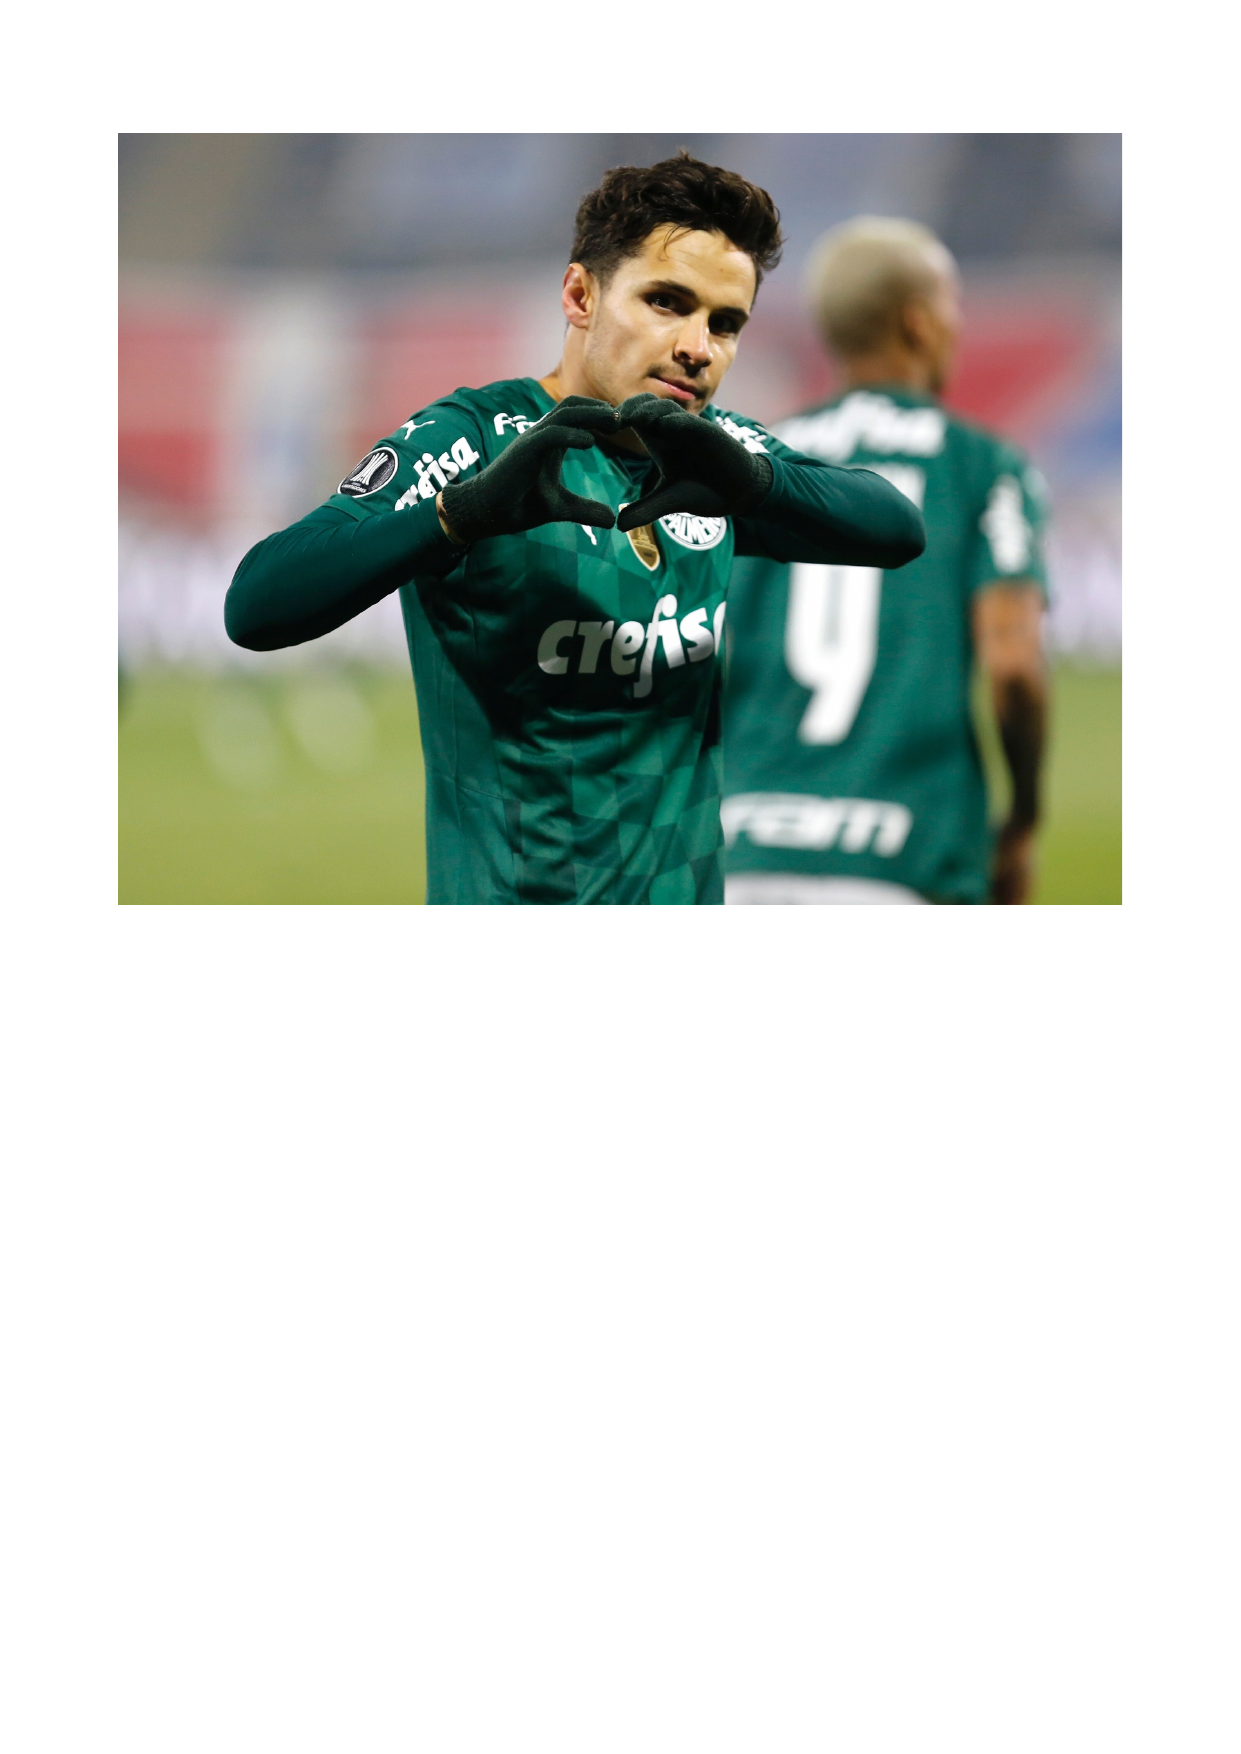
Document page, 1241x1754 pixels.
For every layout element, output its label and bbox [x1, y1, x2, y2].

picture [118, 133, 1123, 905]
